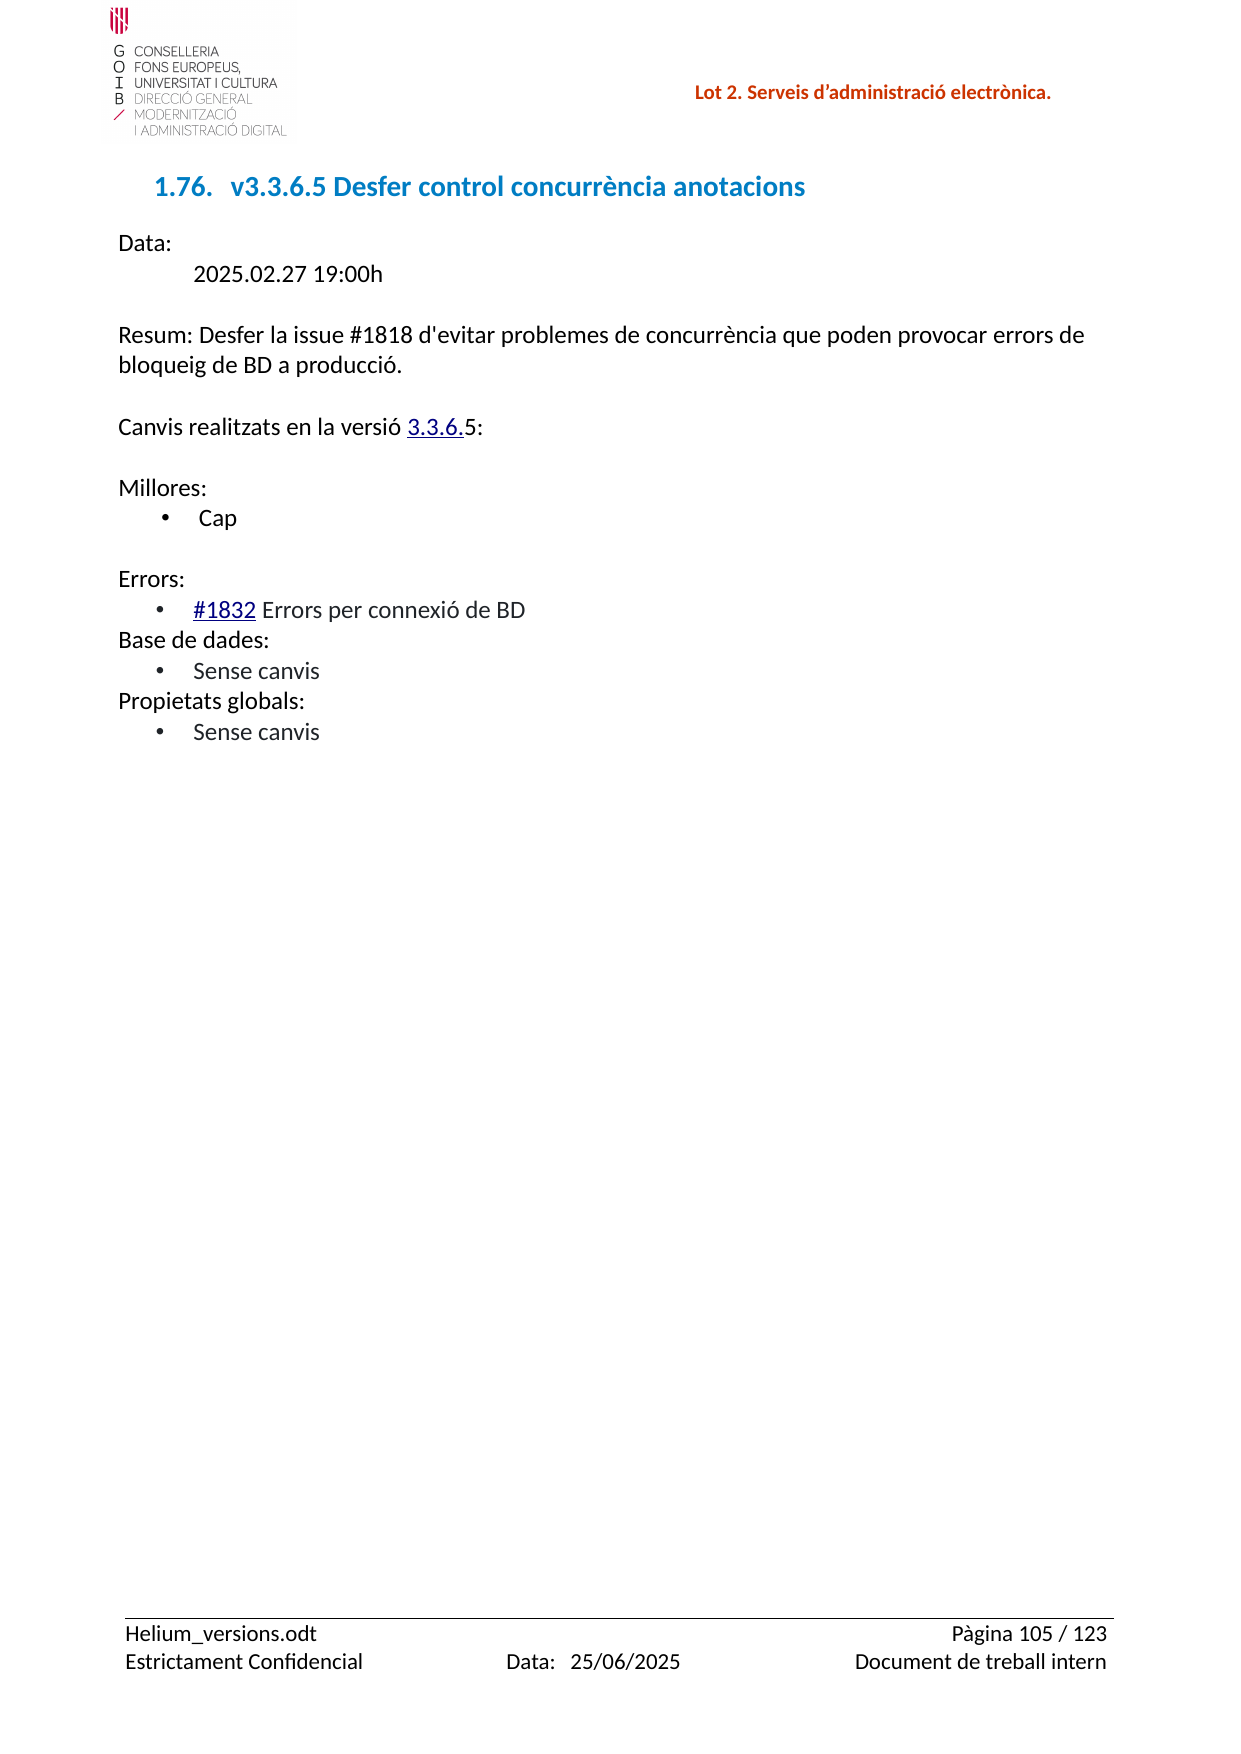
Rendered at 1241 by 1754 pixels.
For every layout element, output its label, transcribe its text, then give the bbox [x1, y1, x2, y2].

text Data: [118, 228, 1122, 258]
list Sense canvis [156, 716, 1122, 746]
list Sense canvis [156, 655, 1122, 685]
text 2025.02.27 19:00h [118, 258, 1122, 289]
subtitle v3.3.6.5 Desfer control concurrència anotacions [153, 168, 1122, 204]
text Propietats globals: [118, 685, 1122, 716]
text Millores: [118, 472, 1122, 502]
text Errors: [118, 563, 1122, 594]
picture [100, 0, 297, 144]
list #1832 Errors per connexió de BD [156, 594, 1122, 624]
list Cap [161, 502, 1122, 533]
text Base de dades: [118, 624, 1122, 655]
text Canvis realitzats en la versió 3.3.6.5: [118, 411, 1122, 441]
text Resum: Desfer la issue #1818 d'evitar problemes de concurrència que poden provocar errors de bloqueig de BD a producció. [118, 319, 1122, 380]
